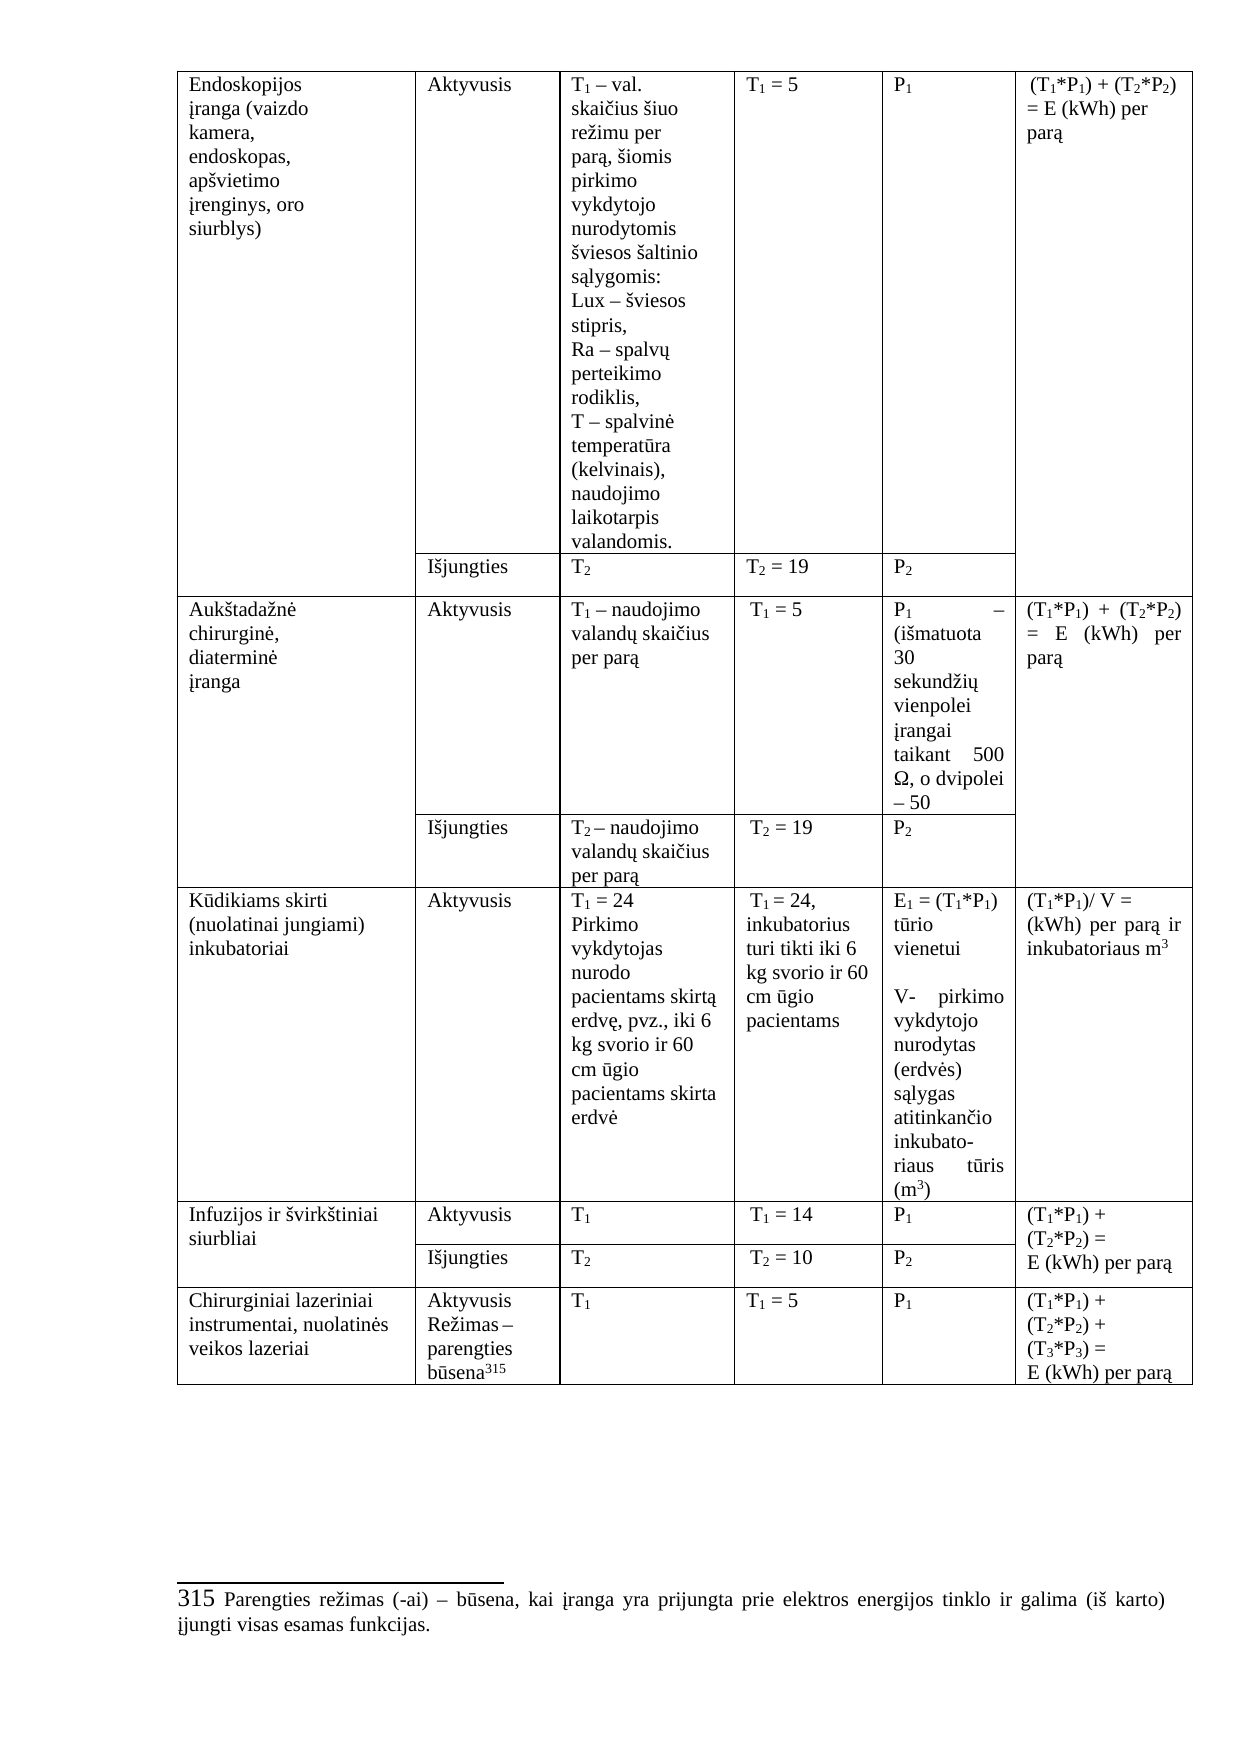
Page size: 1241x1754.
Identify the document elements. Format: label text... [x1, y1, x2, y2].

table_cell T1 = 24 Pirkimo vykdytojas nurodo pacientams skirtą erdvę, pvz., iki 6 kg svorio ir 60 cm ūgio pacientams skirta erdvė [561, 888, 734, 1201]
table_cell Aktyvusis [416, 72, 559, 553]
table_cell T1 = 5 [735, 72, 882, 553]
table_cell E1 = (T1*P1) tūrio vienetui V- pirkimo vykdytojo nurodytas (erdvės) sąlygas atitinkančio inkubato-riaus tūris (m3) [883, 888, 1015, 1201]
table_cell (T1*P1) + (T2*P2) = E (kWh) per parą [1016, 597, 1192, 887]
table_cell T1 – val. skaičius šiuo režimu per parą, šiomis pirkimo vykdytojo nurodytomis šviesos šaltinio sąlygomis: Lux – šviesos stipris, Ra – spalvų perteikimo rodiklis, T – spalvinė temperatūra (kelvinais), naudojimo laikotarpis valandomis. [561, 72, 734, 553]
table_cell Chirurginiai lazeriniai instrumentai, nuolatinės veikos lazeriai [178, 1288, 415, 1384]
table_cell P1 [883, 1288, 1015, 1384]
table_cell P1 [883, 1202, 1015, 1244]
table_cell T2 = 19 [735, 815, 882, 887]
table_cell (T1*P1) + (T2*P2) = E (kWh) per parą [1016, 72, 1192, 596]
table_cell P2 [883, 554, 1015, 596]
table_cell Išjungties [416, 1245, 559, 1287]
table_cell P1 [883, 72, 1015, 553]
table_cell (T1*P1) + (T2*P2) = E (kWh) per parą [1016, 1202, 1192, 1287]
table_cell Aktyvusis [416, 597, 559, 814]
table_cell Infuzijos ir švirkštiniai siurbliai [178, 1202, 415, 1287]
table_cell T1 = 14 [735, 1202, 882, 1244]
table_cell T2 = 19 [735, 554, 882, 596]
table_cell Aktyvusis Režimas – parengties būsena [416, 1288, 559, 1384]
table_cell T1 = 5 [735, 597, 882, 814]
table_cell T2 – naudojimo valandų skaičius per parą [561, 815, 734, 887]
table_cell T2 = 10 [735, 1245, 882, 1287]
table_cell Aktyvusis [416, 1202, 559, 1244]
table_cell Išjungties [416, 554, 559, 596]
table_cell P2 [883, 815, 1015, 887]
table_cell T1 = 24, inkubatorius turi tikti iki 6 kg svorio ir 60 cm ūgio pacientams [735, 888, 882, 1201]
table_cell Kūdikiams skirti (nuolatinai jungiami) inkubatoriai [178, 888, 415, 1201]
table_cell (T1*P1) + (T2*P2) + (T3*P3) = E (kWh) per parą [1016, 1288, 1192, 1384]
table_cell T1 [561, 1288, 734, 1384]
table_cell T1 – naudojimo valandų skaičius per parą [561, 597, 734, 814]
table_cell P2 [883, 1245, 1015, 1287]
table_cell T1 [561, 1202, 734, 1244]
table_cell T2 [561, 1245, 734, 1287]
table_cell T1 = 5 [735, 1288, 882, 1384]
table_cell Endoskopijos įranga (vaizdo kamera, endoskopas, apšvietimo įrenginys, oro siurblys) [178, 72, 415, 596]
table_cell (T1*P1)/ V = (kWh) per parą ir inkubatoriaus m3 [1016, 888, 1192, 1201]
table_cell T2 [561, 554, 734, 596]
table_cell Išjungties [416, 815, 559, 887]
table_cell Aukštadažnė chirurginė, diaterminė įranga [178, 597, 415, 887]
table_cell P1 – (išmatuota 30 sekundžių vienpolei įrangai taikant 500 Ω, o dvipolei – 50 [883, 597, 1015, 814]
table_cell Aktyvusis [416, 888, 559, 1201]
